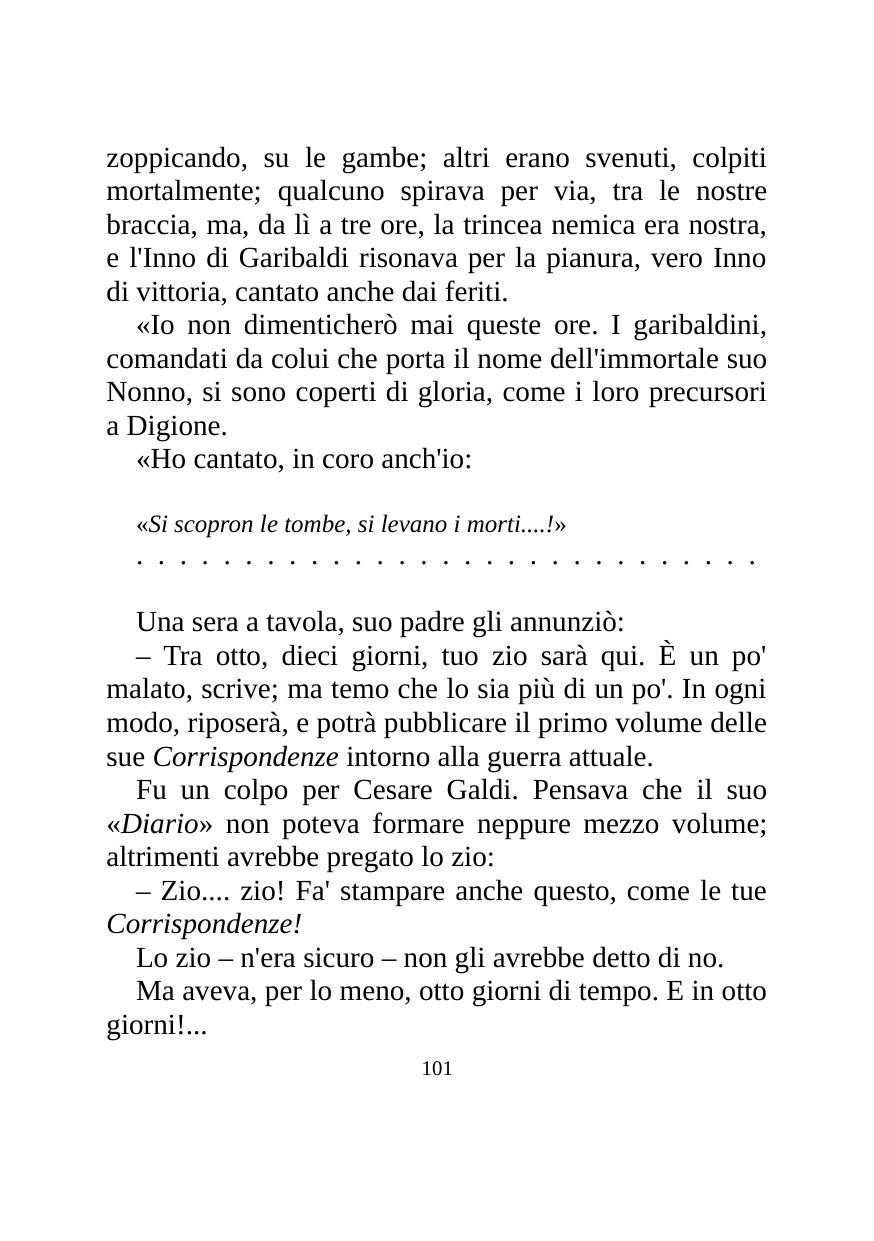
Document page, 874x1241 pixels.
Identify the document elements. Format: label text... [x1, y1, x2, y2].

text – Tra otto, dieci giorni, tuo zio sarà qui. È un po' malato, scrive; ma temo che lo sia più di un po'. In ogni modo, riposerà, e potrà pubblicare il primo volume delle sue Corrispondenze intorno alla guerra attuale. [106, 638, 768, 772]
text Ma aveva, per lo meno, otto giorni di tempo. E in otto giorni!... [106, 973, 768, 1041]
text – Zio.... zio! Fa' stampare anche questo, come le tue Corrispondenze! [106, 873, 768, 940]
text Fu un colpo per Cesare Galdi. Pensava che il suo «Diario» non poteva formare neppure mezzo volume; altrimenti avrebbe pregato lo zio: [106, 772, 768, 873]
text . . . . . . . . . . . . . . . . . . . . . . . . . . . . . [106, 537, 768, 571]
text zoppicando, su le gambe; altri erano svenuti, colpiti mortalmente; qualcuno spirava per via, tra le nostre braccia, ma, da lì a tre ore, la trincea nemica era nostra, e l'Inno di Garibaldi risonava per la pianura, vero Inno di vittoria, cantato anche dai feriti. [106, 140, 768, 307]
text «Ho cantato, in coro anch'io: [106, 442, 768, 475]
text Una sera a tavola, suo padre gli annunziò: [106, 604, 768, 638]
text «Io non dimenticherò mai queste ore. I garibaldini, comandati da colui che porta il nome dell'immortale suo Nonno, si sono coperti di gloria, come i loro precursori a Digione. [106, 307, 768, 442]
text «Si scopron le tombe, si levano i morti....!» [106, 509, 768, 537]
text Lo zio – n'era sicuro – non gli avrebbe detto di no. [106, 940, 768, 973]
